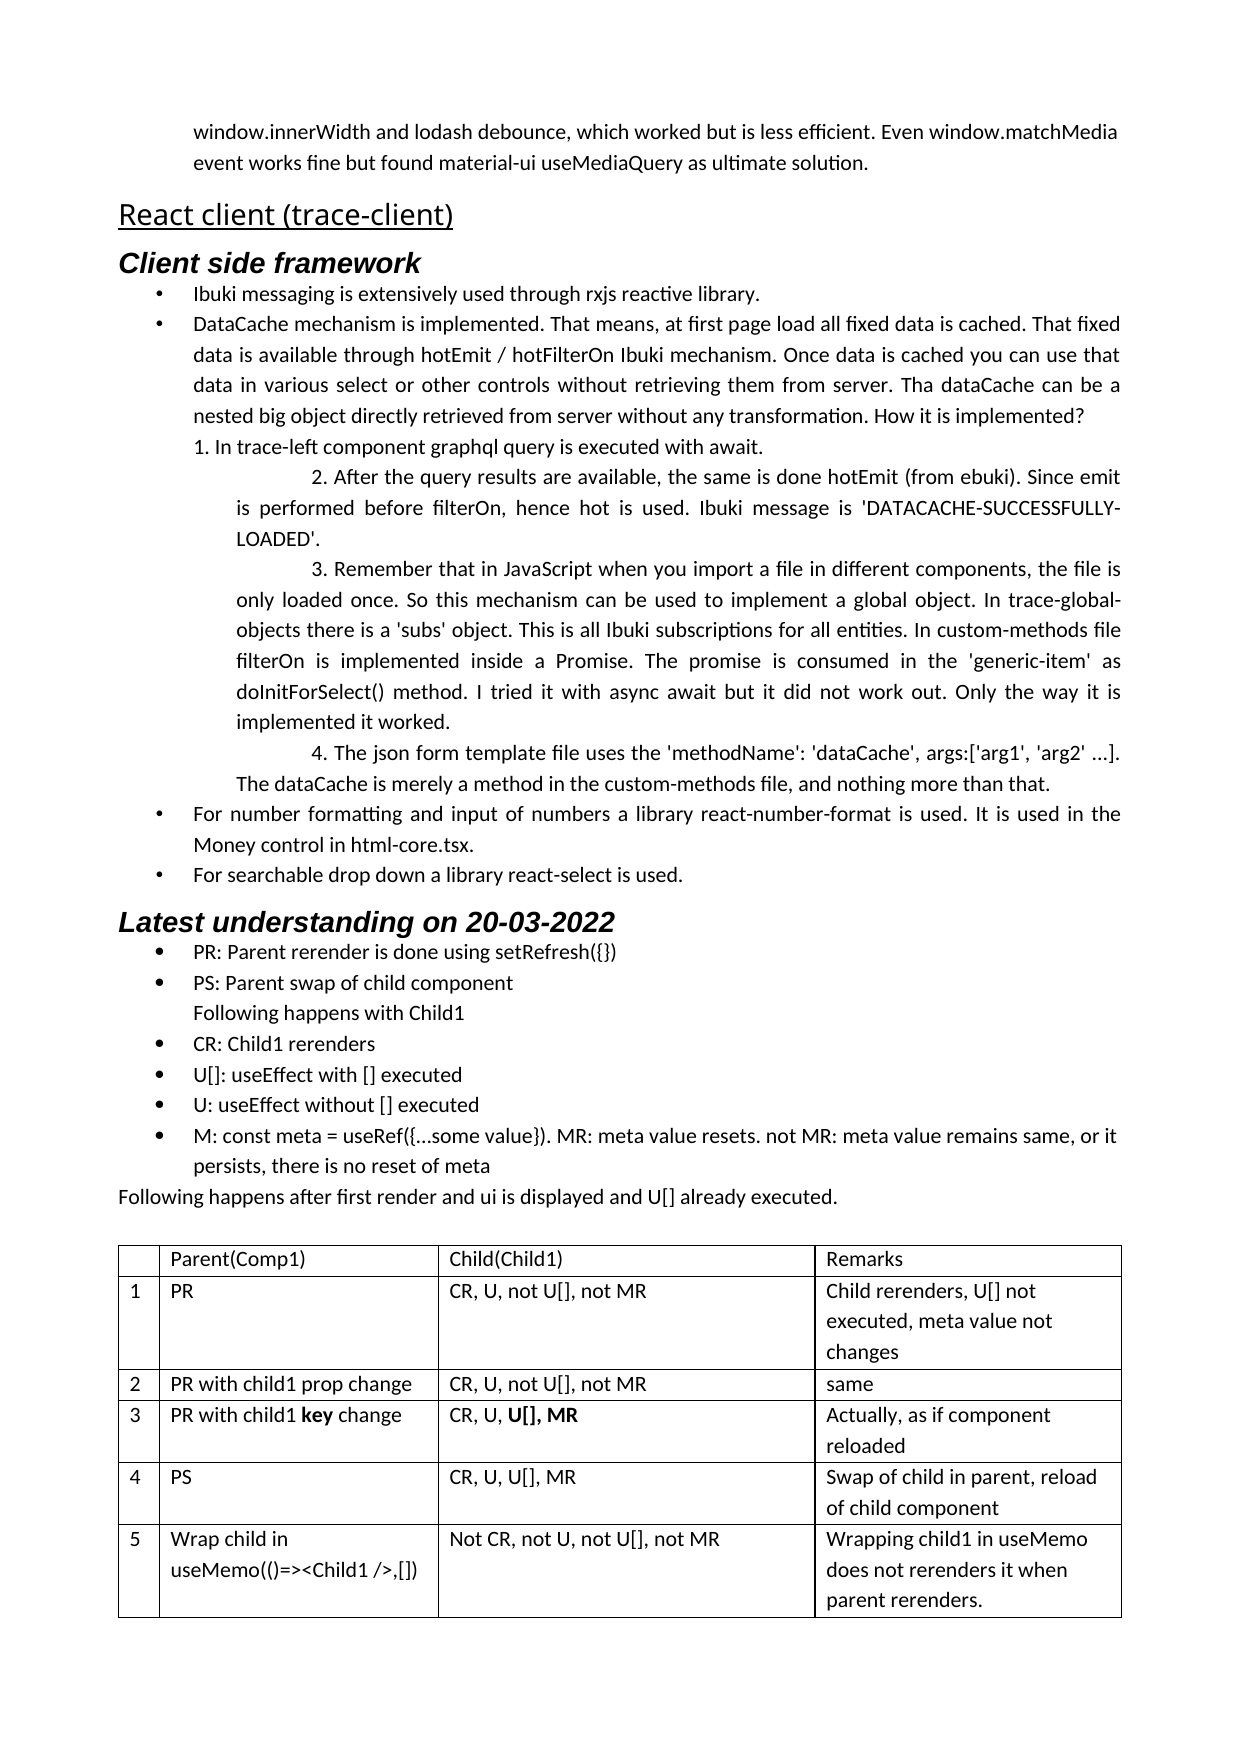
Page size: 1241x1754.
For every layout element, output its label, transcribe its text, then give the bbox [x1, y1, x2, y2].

text Following happens with Child1 [156, 999, 1122, 1026]
subtitle Client side framework [118, 246, 1122, 280]
list window.innerWidth and lodash debounce, which worked but is less efficient. Even window.matchMedia event works fine but found material-ui useMediaQuery as ultimate solution. [156, 118, 1122, 175]
table_header Remarks [816, 1246, 1121, 1276]
text 4. The json form template file uses the 'methodName': 'dataCache', args:['arg1', 'arg2' ...]. The dataCache is merely a method in the custom-methods file, and nothing more than that. [236, 739, 1122, 796]
text 1. In trace-left component graphql query is executed with await. [118, 433, 1122, 459]
table_cell 3 [119, 1401, 159, 1462]
table_cell PR with child1 prop change [160, 1370, 438, 1400]
table_cell PR with child1 key change [160, 1401, 438, 1462]
table_cell Swap of child in parent, reload of child component [816, 1463, 1121, 1524]
table_cell CR, U, U[], MR [439, 1463, 814, 1524]
table_cell 5 [119, 1525, 159, 1617]
text 2. After the query results are available, the same is done hotEmit (from ebuki). Since emit is performed before filterOn, hence hot is used. Ibuki message is 'DATACACHE-SUCCESSFULLY-LOADED'. [236, 463, 1122, 551]
table_cell Child rerenders, U[] not executed, meta value not changes [816, 1277, 1121, 1369]
table_cell 2 [119, 1370, 159, 1400]
list PR: Parent rerender is done using setRefresh({}) [156, 938, 1122, 965]
table_cell 4 [119, 1463, 159, 1524]
table_cell same [816, 1370, 1121, 1400]
text 3. Remember that in JavaScript when you import a file in different components, the file is only loaded once. So this mechanism can be used to implement a global object. In trace-global-objects there is a 'subs' object. This is all Ibuki subscriptions for all entities. In custom-methods file filterOn is implemented inside a Promise. The promise is consumed in the 'generic-item' as doInitForSelect() method. I tried it with async await but it did not work out. Only the way it is implemented it worked. [236, 555, 1122, 735]
table_cell CR, U, U[], MR [439, 1401, 814, 1462]
list M: const meta = useRef({…some value}). MR: meta value resets. not MR: meta value remains same, or it persists, there is no reset of meta [156, 1122, 1122, 1179]
list For number formatting and input of numbers a library react-number-format is used. It is used in the Money control in html-core.tsx. [156, 800, 1122, 858]
table_header [119, 1246, 159, 1276]
subtitle React client (trace-client) [118, 194, 1122, 234]
list DataCache mechanism is implemented. That means, at first page load all fixed data is cached. That fixed data is available through hotEmit / hotFilterOn Ibuki mechanism. Once data is cached you can use that data in various select or other controls without retrieving them from server. Tha dataCache can be a nested big object directly retrieved from server without any transformation. How it is implemented? [156, 310, 1122, 429]
text Following happens after first render and ui is displayed and U[] already executed. [118, 1183, 1122, 1210]
table_header Parent(Comp1) [160, 1246, 438, 1276]
list PS: Parent swap of child component [156, 969, 1122, 996]
table_cell Actually, as if component reloaded [816, 1401, 1121, 1462]
table_cell Wrapping child1 in useMemo does not rerenders it when parent rerenders. [816, 1525, 1121, 1617]
list CR: Child1 rerenders [156, 1030, 1122, 1057]
table_cell PS [160, 1463, 438, 1524]
table_header Child(Child1) [439, 1246, 814, 1276]
list U: useEffect without [] executed [156, 1091, 1122, 1118]
table_cell CR, U, not U[], not MR [439, 1370, 814, 1400]
table_cell CR, U, not U[], not MR [439, 1277, 814, 1369]
table_cell 1 [119, 1277, 159, 1369]
subtitle Latest understanding on 20-03-2022 [118, 905, 1122, 938]
list U[]: useEffect with [] executed [156, 1061, 1122, 1087]
table_cell Wrap child in useMemo(()=><Child1 />,[]) [160, 1525, 438, 1617]
list For searchable drop down a library react-select is used. [156, 862, 1122, 888]
list Ibuki messaging is extensively used through rxjs reactive library. [156, 280, 1122, 306]
table_cell Not CR, not U, not U[], not MR [439, 1525, 814, 1617]
table_cell PR [160, 1277, 438, 1369]
